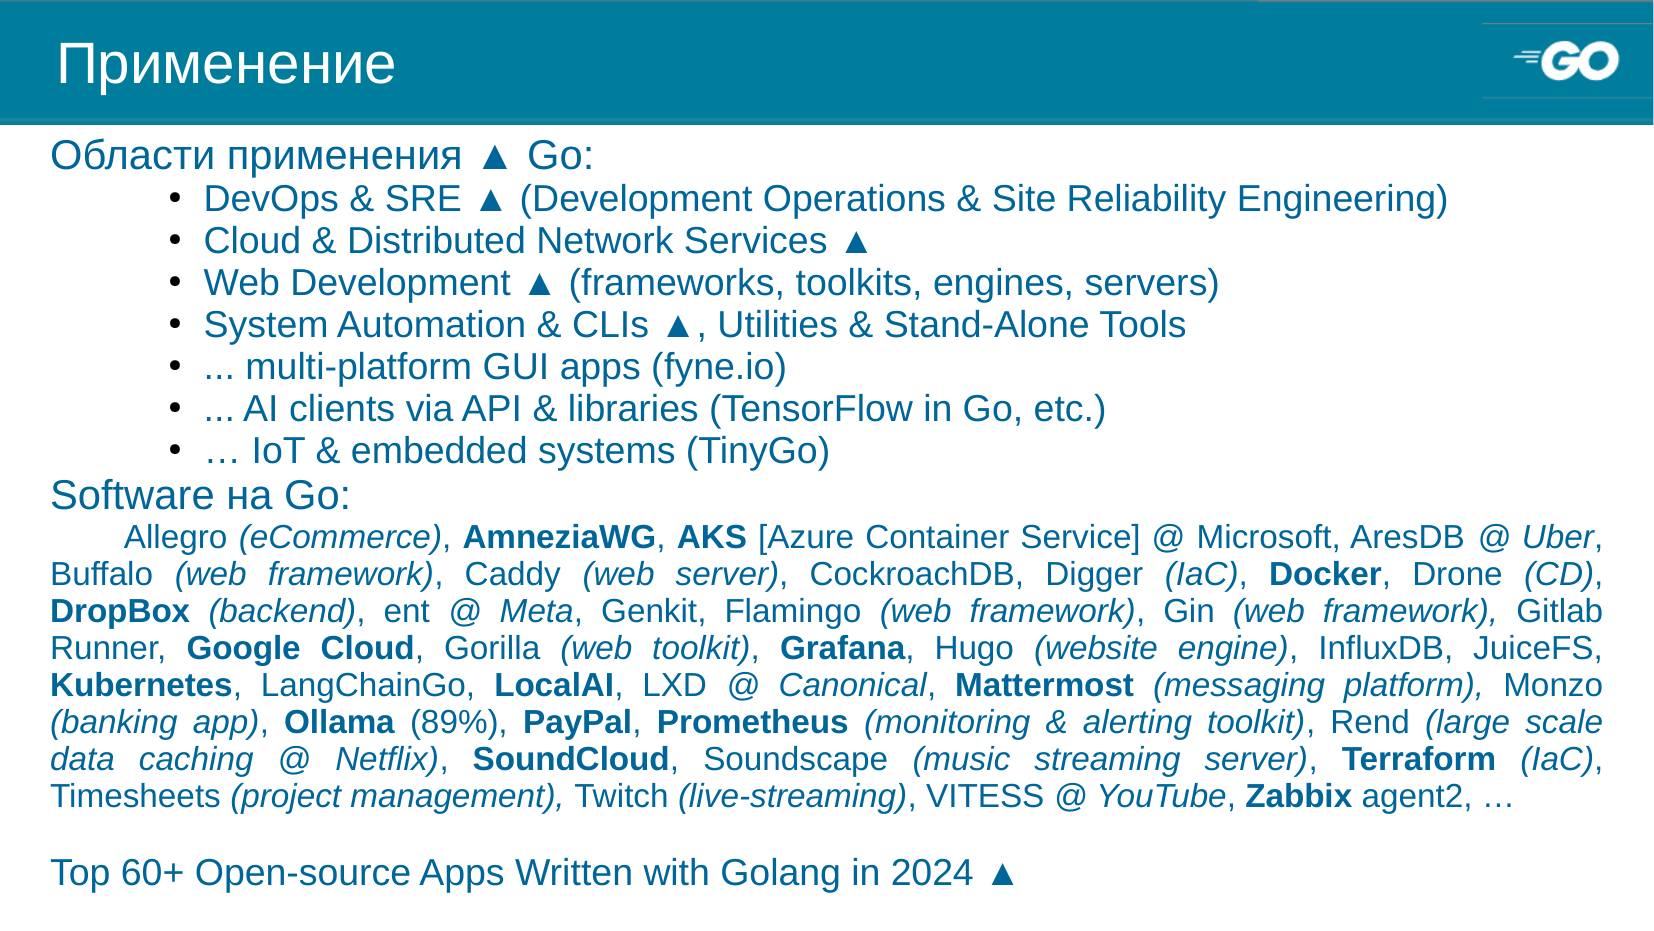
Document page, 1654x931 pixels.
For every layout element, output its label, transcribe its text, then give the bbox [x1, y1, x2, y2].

text_box Применение [41, 23, 1495, 104]
text_box Области применения ▲ Go: DevOps & SRE ▲ (Development Operations & Site Reliability Engineering) Cloud & Distributed Network Services ▲ Web Development ▲ (frameworks, toolkits, engines, servers) System Automation & CLIs ▲, Utilities & Stand-Alone Tools ... multi-platform GUI apps (fyne.io) ... AI clients via API & libraries (TensorFlow in Go, etc.) … IoT & embedded systems (TinyGo) Software на Go: Allegro (eCommerce), AmneziaWG, AKS [Azure Container Service] @ Microsoft, AresDB @ Uber, Buffalo (web framework), Caddy (web server), CockroachDB, Digger (IaC), Docker, Drone (CD), DropBox (backend), ent @ Meta, Genkit, Flamingo (web framework), Gin (web framework), Gitlab Runner, Google Cloud, Gorilla (web toolkit), Grafana, Hugo (website engine), InfluxDB, JuiceFS, Kubernetes, LangChainGo, LocalAI, LXD @ Canonical, Mattermost (messaging platform), Monzo (banking app), Ollama (89%), PayPal, Prometheus (monitoring & alerting toolkit), Rend (large scale data caching @ Netflix), SoundCloud, Soundscape (music streaming server), Terraform (IaC), Timesheets (project management), Twitch (live-streaming), VITESS @ YouTube, Zabbix agent2, … Top 60+ Open-source Apps Written with Golang in 2024 ▲ [35, 124, 1619, 914]
picture [1542, 41, 1619, 81]
